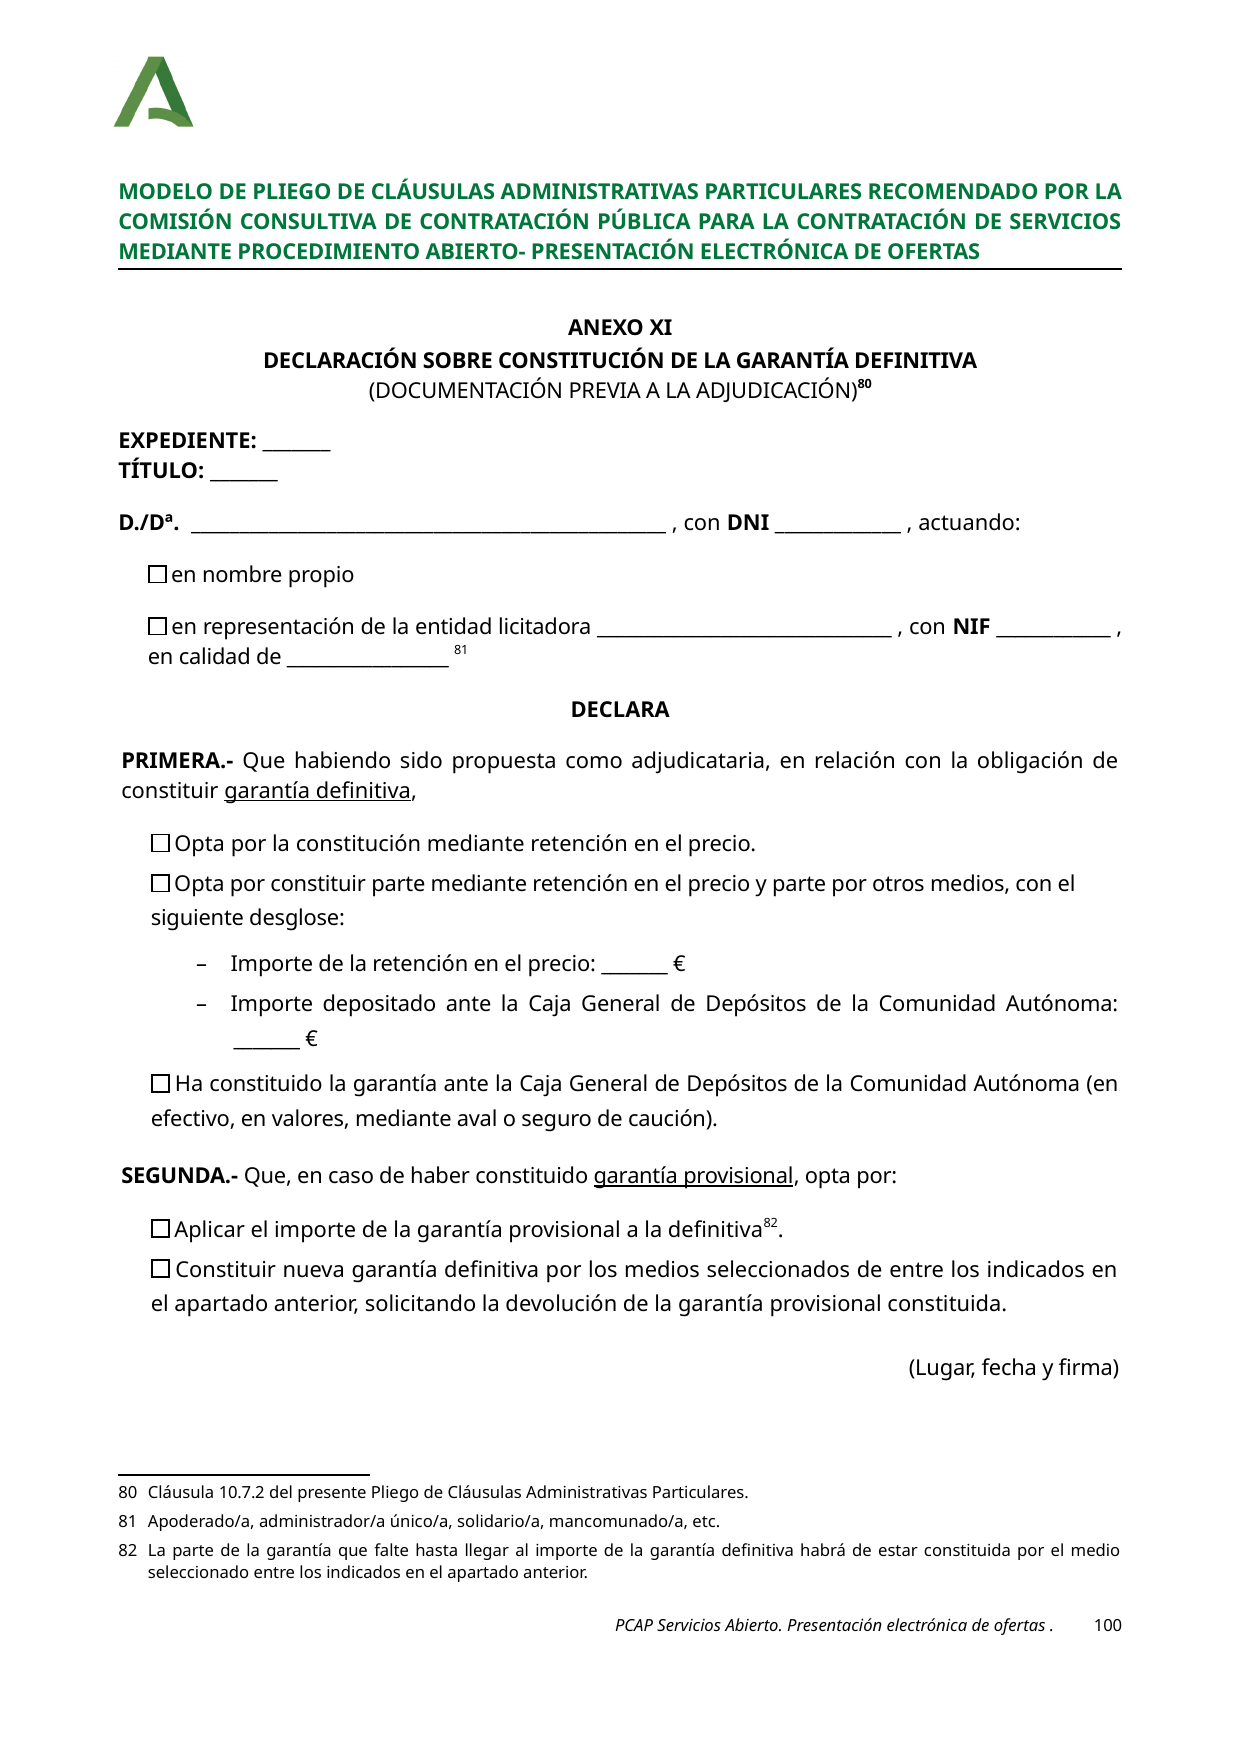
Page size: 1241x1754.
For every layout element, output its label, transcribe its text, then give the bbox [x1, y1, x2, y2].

list Importe de la retención en el precio: _______ € [193, 945, 1122, 978]
text Cláusula 10.7.2 del presente Pliego de Cláusulas Administrativas Particulares. [118, 1481, 1122, 1504]
text La parte de la garantía que falte hasta llegar al importe de la garantía definitiva habrá de estar constituida por el medio seleccionado entre los indicados en el apartado anterior. [118, 1538, 1122, 1584]
text en representación de la entidad licitadora _______________________________ , con NIF ____________ , en calidad de _________________ [148, 611, 1122, 671]
text DECLARA [118, 694, 1122, 724]
text (DOCUMENTACIÓN PREVIA A LA ADJUDICACIÓN) [118, 375, 1122, 407]
text TÍTULO: _______ [118, 455, 1122, 485]
text MODELO DE PLIEGO DE CLÁUSULAS ADMINISTRATIVAS PARTICULARES RECOMENDADO POR LA COMISIÓN CONSULTIVA DE CONTRATACIÓN PÚBLICA PARA LA CONTRATACIÓN DE SERVICIOS MEDIANTE PROCEDIMIENTO ABIERTO- PRESENTACIÓN ELECTRÓNICA DE OFERTAS [118, 176, 1122, 268]
text Aplicar el importe de la garantía provisional a la definitiva. [148, 1211, 1122, 1243]
text SEGUNDA.- Que, en caso de haber constituido garantía provisional, opta por: [118, 1157, 1122, 1193]
text Apoderado/a, administrador/a único/a, solidario/a, mancomunado/a, etc. [118, 1509, 1122, 1532]
text Ha constituido la garantía ante la Caja General de Depósitos de la Comunidad Autónoma (en efectivo, en valores, mediante aval o seguro de caución). [148, 1066, 1122, 1135]
text ANEXO XI [118, 312, 1122, 342]
text EXPEDIENTE: _______ [118, 425, 1122, 455]
text Opta por constituir parte mediante retención en el precio y parte por otros medios, con el siguiente desglose: [148, 865, 1122, 935]
text D./Dª. _________________________________________________ , con DNI _____________ , actuando: [118, 507, 1122, 537]
text Constituir nueva garantía definitiva por los medios seleccionados de entre los indicados en el apartado anterior, solicitando la devolución de la garantía provisional constituida. [148, 1251, 1122, 1321]
text DECLARACIÓN SOBRE CONSTITUCIÓN DE LA GARANTÍA DEFINITIVA [118, 342, 1122, 375]
text PRIMERA.- Que habiendo sido propuesta como adjudicataria, en relación con la obligación de constituir garantía definitiva, [118, 742, 1122, 807]
text en nombre propio [148, 559, 1122, 589]
list Importe depositado ante la Caja General de Depósitos de la Comunidad Autónoma: _______ € [193, 985, 1122, 1055]
text Opta por la constitución mediante retención en el precio. [148, 825, 1122, 858]
picture [109, 52, 198, 131]
text (Lugar, fecha y firma) [118, 1349, 1122, 1384]
